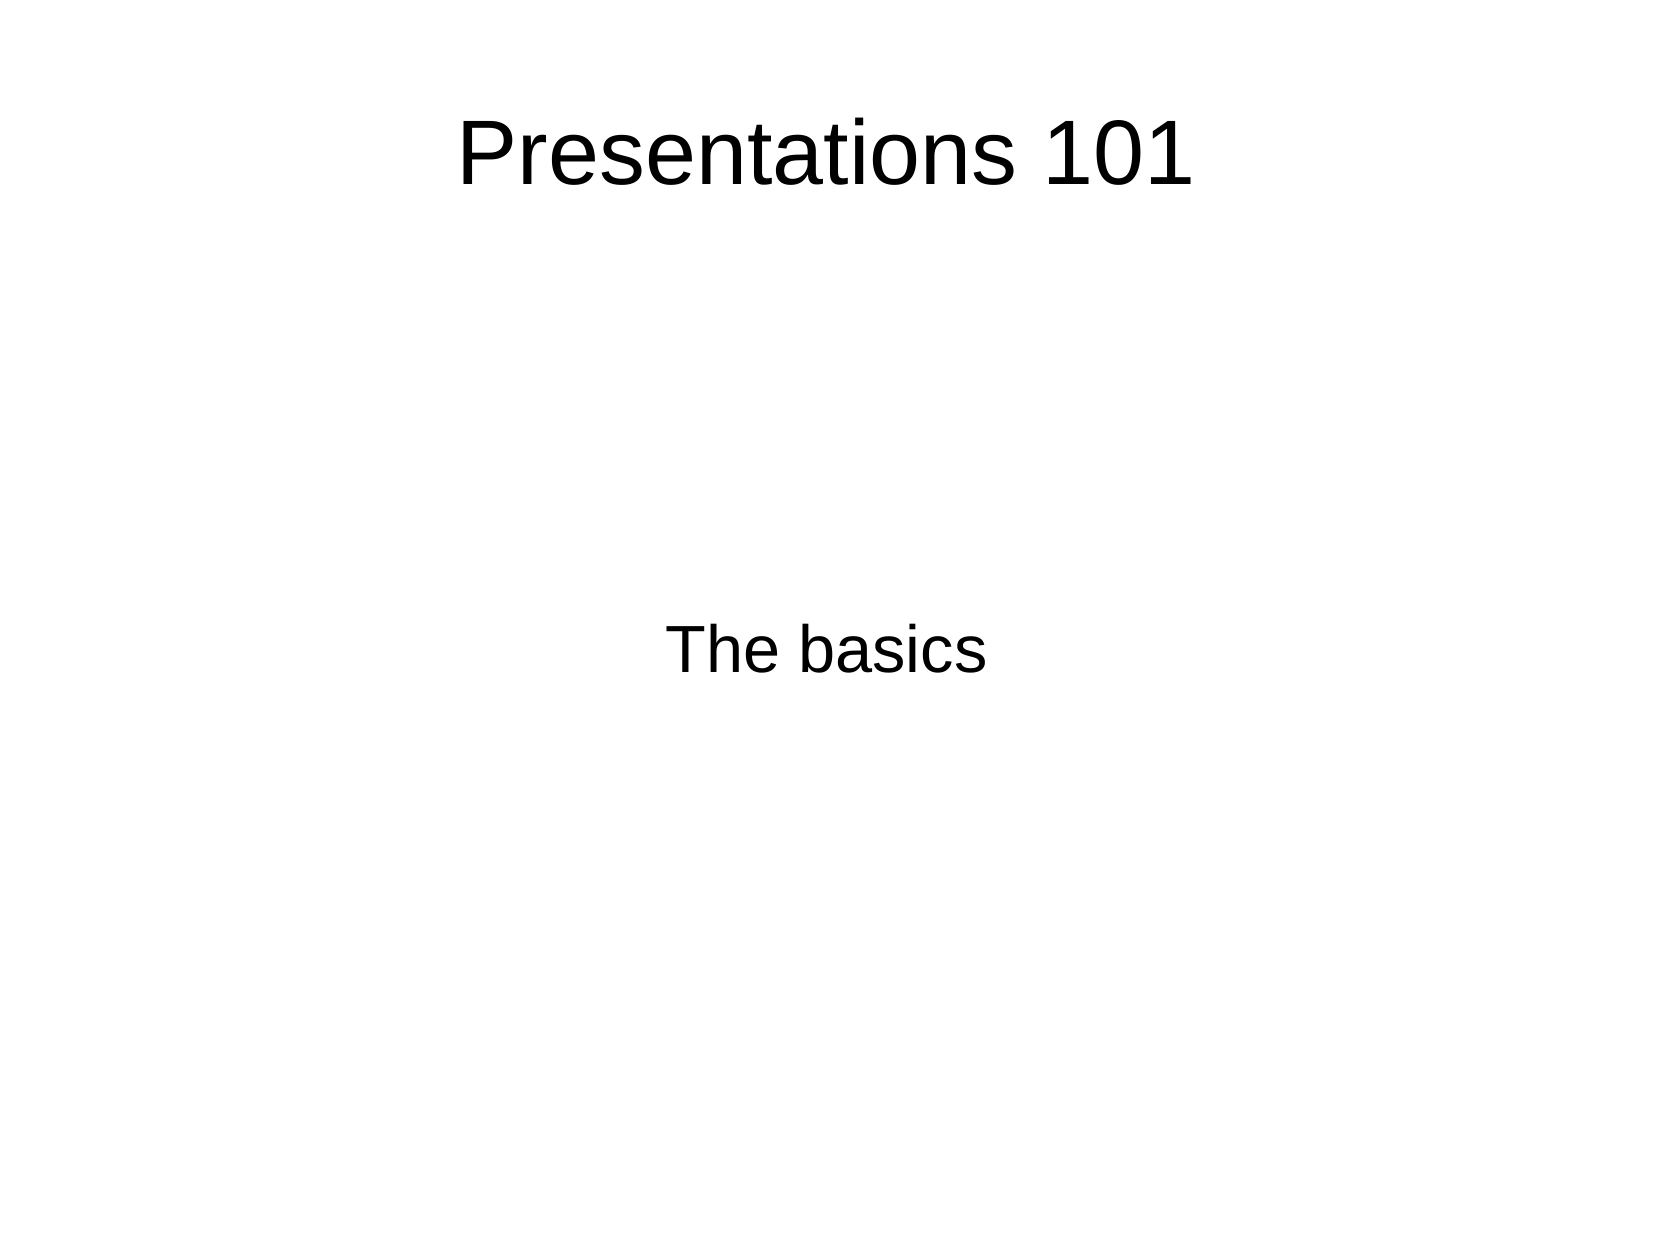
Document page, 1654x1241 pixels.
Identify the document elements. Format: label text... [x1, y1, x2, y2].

title Presentations 101 [82, 49, 1571, 257]
subtitle The basics [82, 290, 1571, 1010]
